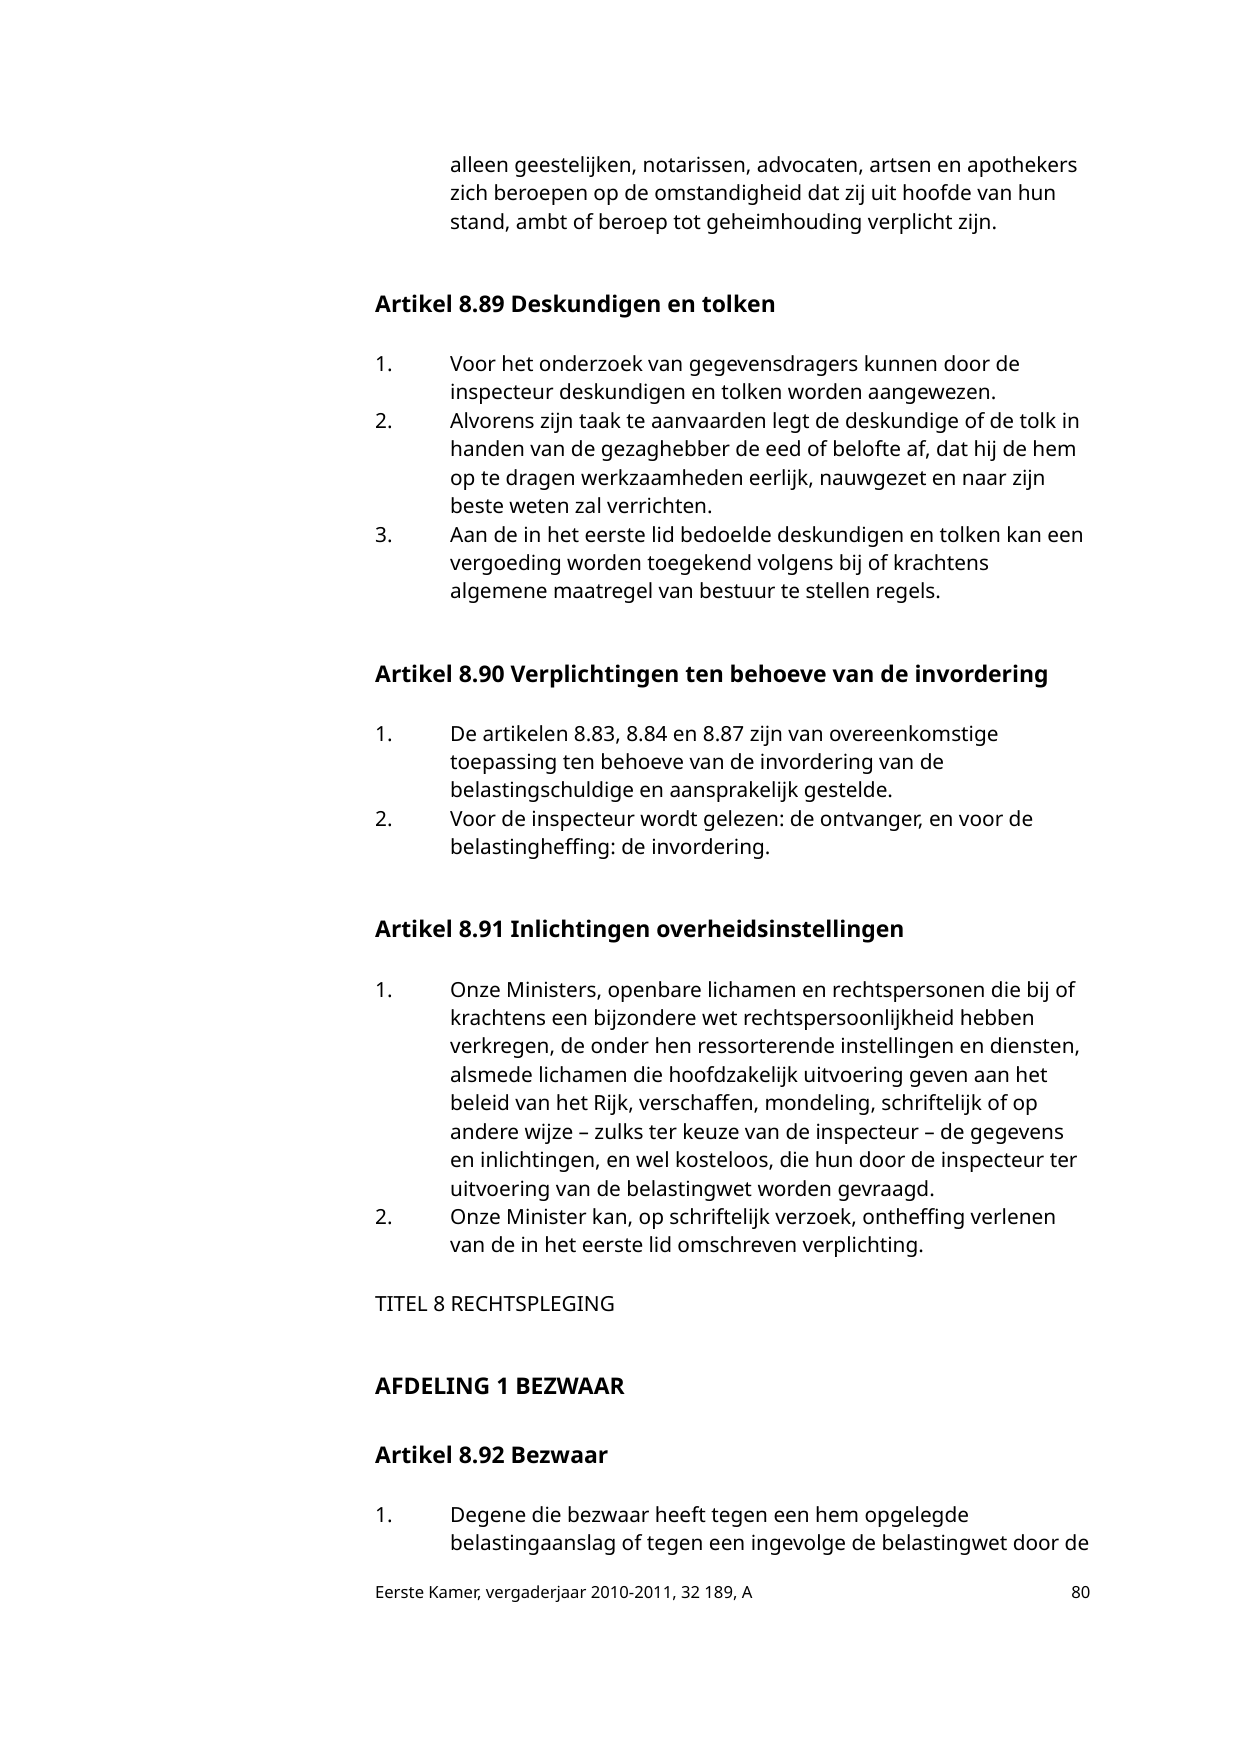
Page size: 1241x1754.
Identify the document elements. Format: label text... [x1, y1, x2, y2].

list Aan de in het eerste lid bedoelde deskundigen en tolken kan een vergoeding worden toegekend volgens bij of krachtens algemene maatregel van bestuur te stellen regels. [375, 520, 1090, 605]
list De artikelen 8.83, 8.84 en 8.87 zijn van overeenkomstige toepassing ten behoeve van de invordering van de belastingschuldige en aansprakelijk gestelde. [375, 719, 1090, 804]
subtitle Artikel 8.91 Inlichtingen overheidsinstellingen [375, 913, 1090, 945]
list Alvorens zijn taak te aanvaarden legt de deskundige of de tolk in handen van de gezaghebber de eed of belofte af, dat hij de hem op te dragen werkzaamheden eerlijk, nauwgezet en naar zijn beste weten zal verrichten. [375, 406, 1090, 520]
list Voor het onderzoek van gegevensdragers kunnen door de inspecteur deskundigen en tolken worden aangewezen. [375, 349, 1090, 406]
list Onze Minister kan, op schriftelijk verzoek, ontheffing verlenen van de in het eerste lid omschreven verplichting. [375, 1202, 1090, 1259]
subtitle TITEL 8 RECHTSPLEGING [375, 1289, 1090, 1317]
subtitle Artikel 8.89 Deskundigen en tolken [375, 288, 1090, 319]
list Voor de inspecteur wordt gelezen: de ontvanger, en voor de belastingheffing: de invordering. [375, 804, 1090, 861]
list Degene die bezwaar heeft tegen een hem opgelegde belastingaanslag of tegen een ingevolge de belastingwet door de [375, 1500, 1090, 1557]
subtitle Artikel 8.90 Verplichtingen ten behoeve van de invordering [375, 657, 1090, 689]
list Onze Ministers, openbare lichamen en rechtspersonen die bij of krachtens een bijzondere wet rechtspersoonlijkheid hebben verkregen, de onder hen ressorterende instellingen en diensten, alsmede lichamen die hoofdzakelijk uitvoering geven aan het beleid van het Rijk, verschaffen, mondeling, schriftelijk of op andere wijze – zulks ter keuze van de inspecteur – de gegevens en inlichtingen, en wel kosteloos, die hun door de inspecteur ter uitvoering van de belastingwet worden gevraagd. [375, 975, 1090, 1202]
subtitle AFDELING 1 BEZWAAR [375, 1370, 1090, 1401]
list alleen geestelijken, notarissen, advocaten, artsen en apothekers zich beroepen op de omstandigheid dat zij uit hoofde van hun stand, ambt of beroep tot geheimhouding verplicht zijn. [375, 150, 1090, 235]
subtitle Artikel 8.92 Bezwaar [375, 1439, 1090, 1470]
